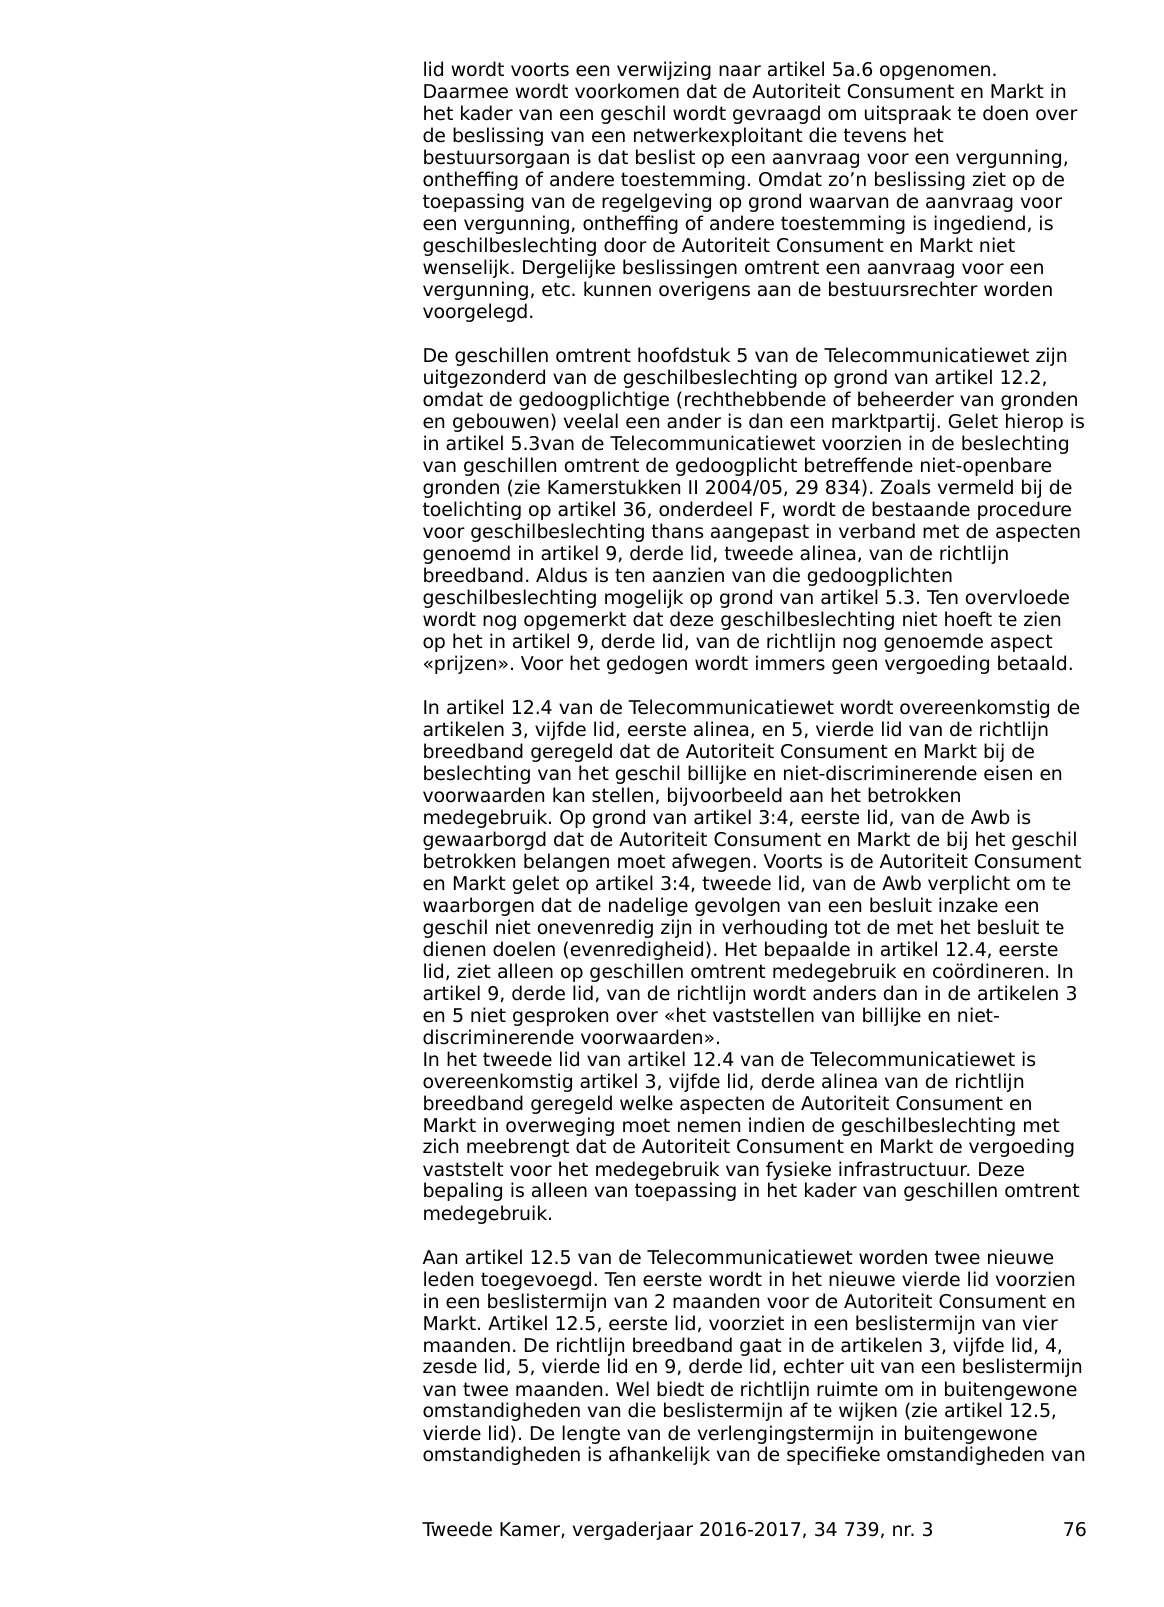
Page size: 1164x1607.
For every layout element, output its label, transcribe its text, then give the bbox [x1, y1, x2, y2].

text lid wordt voorts een verwijzing naar artikel 5a.6 opgenomen. Daarmee wordt voorkomen dat de Autoriteit Consument en Markt in het kader van een geschil wordt gevraagd om uitspraak te doen over de beslissing van een netwerkexploitant die tevens het bestuursorgaan is dat beslist op een aanvraag voor een vergunning, ontheffing of andere toestemming. Omdat zo’n beslissing ziet op de toepassing van de regelgeving op grond waarvan de aanvraag voor een vergunning, ontheffing of andere toestemming is ingediend, is geschilbeslechting door de Autoriteit Consument en Markt niet wenselijk. Dergelijke beslissingen omtrent een aanvraag voor een vergunning, etc. kunnen overigens aan de bestuursrechter worden voorgelegd. [422, 59, 1087, 323]
text In het tweede lid van artikel 12.4 van de Telecommunicatiewet is overeenkomstig artikel 3, vijfde lid, derde alinea van de richtlijn breedband geregeld welke aspecten de Autoriteit Consument en Markt in overweging moet nemen indien de geschilbeslechting met zich meebrengt dat de Autoriteit Consument en Markt de vergoeding vaststelt voor het medegebruik van fysieke infrastructuur. Deze bepaling is alleen van toepassing in het kader van geschillen omtrent medegebruik. [422, 1048, 1087, 1224]
text Aan artikel 12.5 van de Telecommunicatiewet worden twee nieuwe leden toegevoegd. Ten eerste wordt in het nieuwe vierde lid voorzien in een beslistermijn van 2 maanden voor de Autoriteit Consument en Markt. Artikel 12.5, eerste lid, voorziet in een beslistermijn van vier maanden. De richtlijn breedband gaat in de artikelen 3, vijfde lid, 4, zesde lid, 5, vierde lid en 9, derde lid, echter uit van een beslistermijn van twee maanden. Wel biedt de richtlijn ruimte om in buitengewone omstandigheden van die beslistermijn af te wijken (zie artikel 12.5, vierde lid). De lengte van de verlengingstermijn in buitengewone omstandigheden is afhankelijk van de specifieke omstandigheden van [422, 1247, 1087, 1466]
text De geschillen omtrent hoofdstuk 5 van de Telecommunicatiewet zijn uitgezonderd van de geschilbeslechting op grond van artikel 12.2, omdat de gedoogplichtige (rechthebbende of beheerder van gronden en gebouwen) veelal een ander is dan een marktpartij. Gelet hierop is in artikel 5.3van de Telecommunicatiewet voorzien in de beslechting van geschillen omtrent de gedoogplicht betreffende niet-openbare gronden (zie Kamerstukken II 2004/05, 29 834). Zoals vermeld bij de toelichting op artikel 36, onderdeel F, wordt de bestaande procedure voor geschilbeslechting thans aangepast in verband met de aspecten genoemd in artikel 9, derde lid, tweede alinea, van de richtlijn breedband. Aldus is ten aanzien van die gedoogplichten geschilbeslechting mogelijk op grond van artikel 5.3. Ten overvloede wordt nog opgemerkt dat deze geschilbeslechting niet hoeft te zien op het in artikel 9, derde lid, van de richtlijn nog genoemde aspect «prijzen». Voor het gedogen wordt immers geen vergoeding betaald. [422, 345, 1087, 675]
text In artikel 12.4 van de Telecommunicatiewet wordt overeenkomstig de artikelen 3, vijfde lid, eerste alinea, en 5, vierde lid van de richtlijn breedband geregeld dat de Autoriteit Consument en Markt bij de beslechting van het geschil billijke en niet-discriminerende eisen en voorwaarden kan stellen, bijvoorbeeld aan het betrokken medegebruik. Op grond van artikel 3:4, eerste lid, van de Awb is gewaarborgd dat de Autoriteit Consument en Markt de bij het geschil betrokken belangen moet afwegen. Voorts is de Autoriteit Consument en Markt gelet op artikel 3:4, tweede lid, van de Awb verplicht om te waarborgen dat de nadelige gevolgen van een besluit inzake een geschil niet onevenredig zijn in verhouding tot de met het besluit te dienen doelen (evenredigheid). Het bepaalde in artikel 12.4, eerste lid, ziet alleen op geschillen omtrent medegebruik en coördineren. In artikel 9, derde lid, van de richtlijn wordt anders dan in de artikelen 3 en 5 niet gesproken over «het vaststellen van billijke en niet-discriminerende voorwaarden». [422, 697, 1087, 1048]
